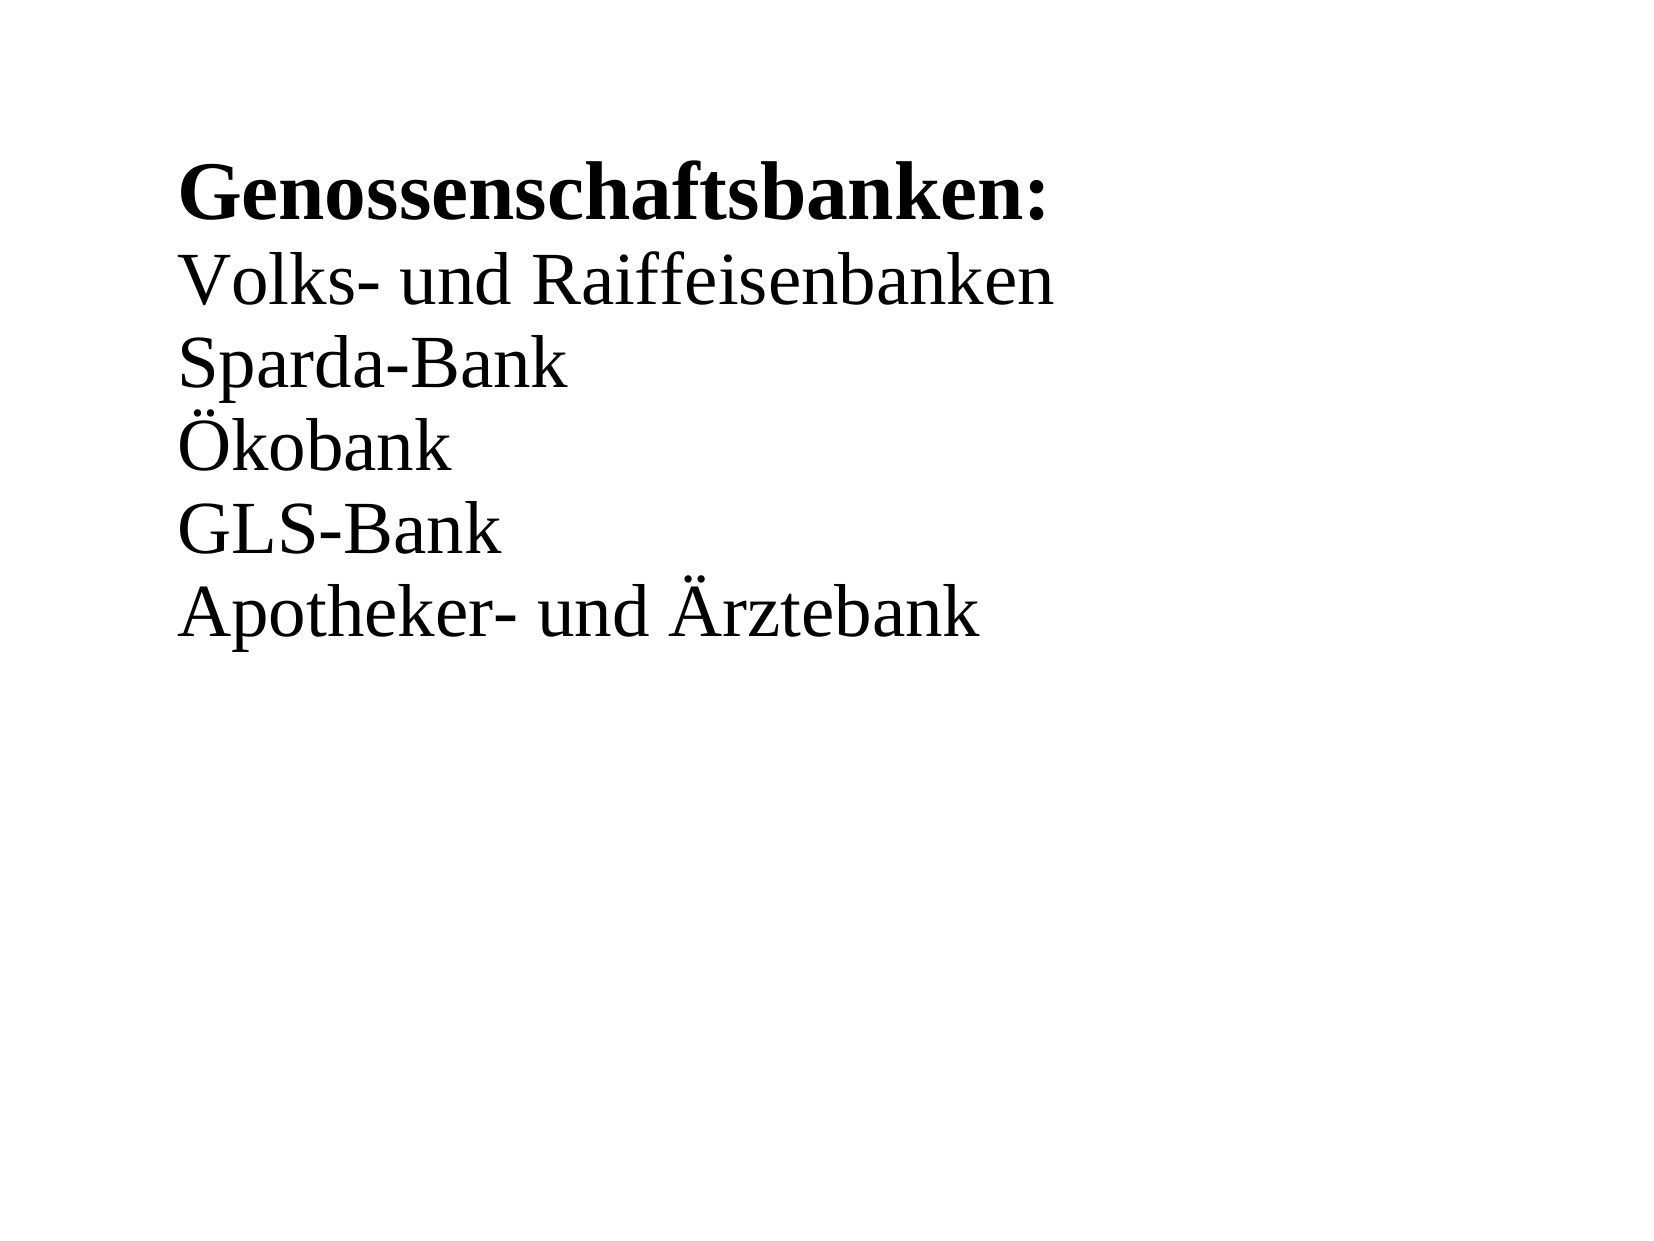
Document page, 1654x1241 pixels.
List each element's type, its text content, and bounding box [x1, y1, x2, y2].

text_box Genossenschaftsbanken: Volks- und Raiffeisenbanken Sparda-Bank Ökobank GLS-Bank Apotheker- und Ärztebank [177, 145, 1057, 717]
